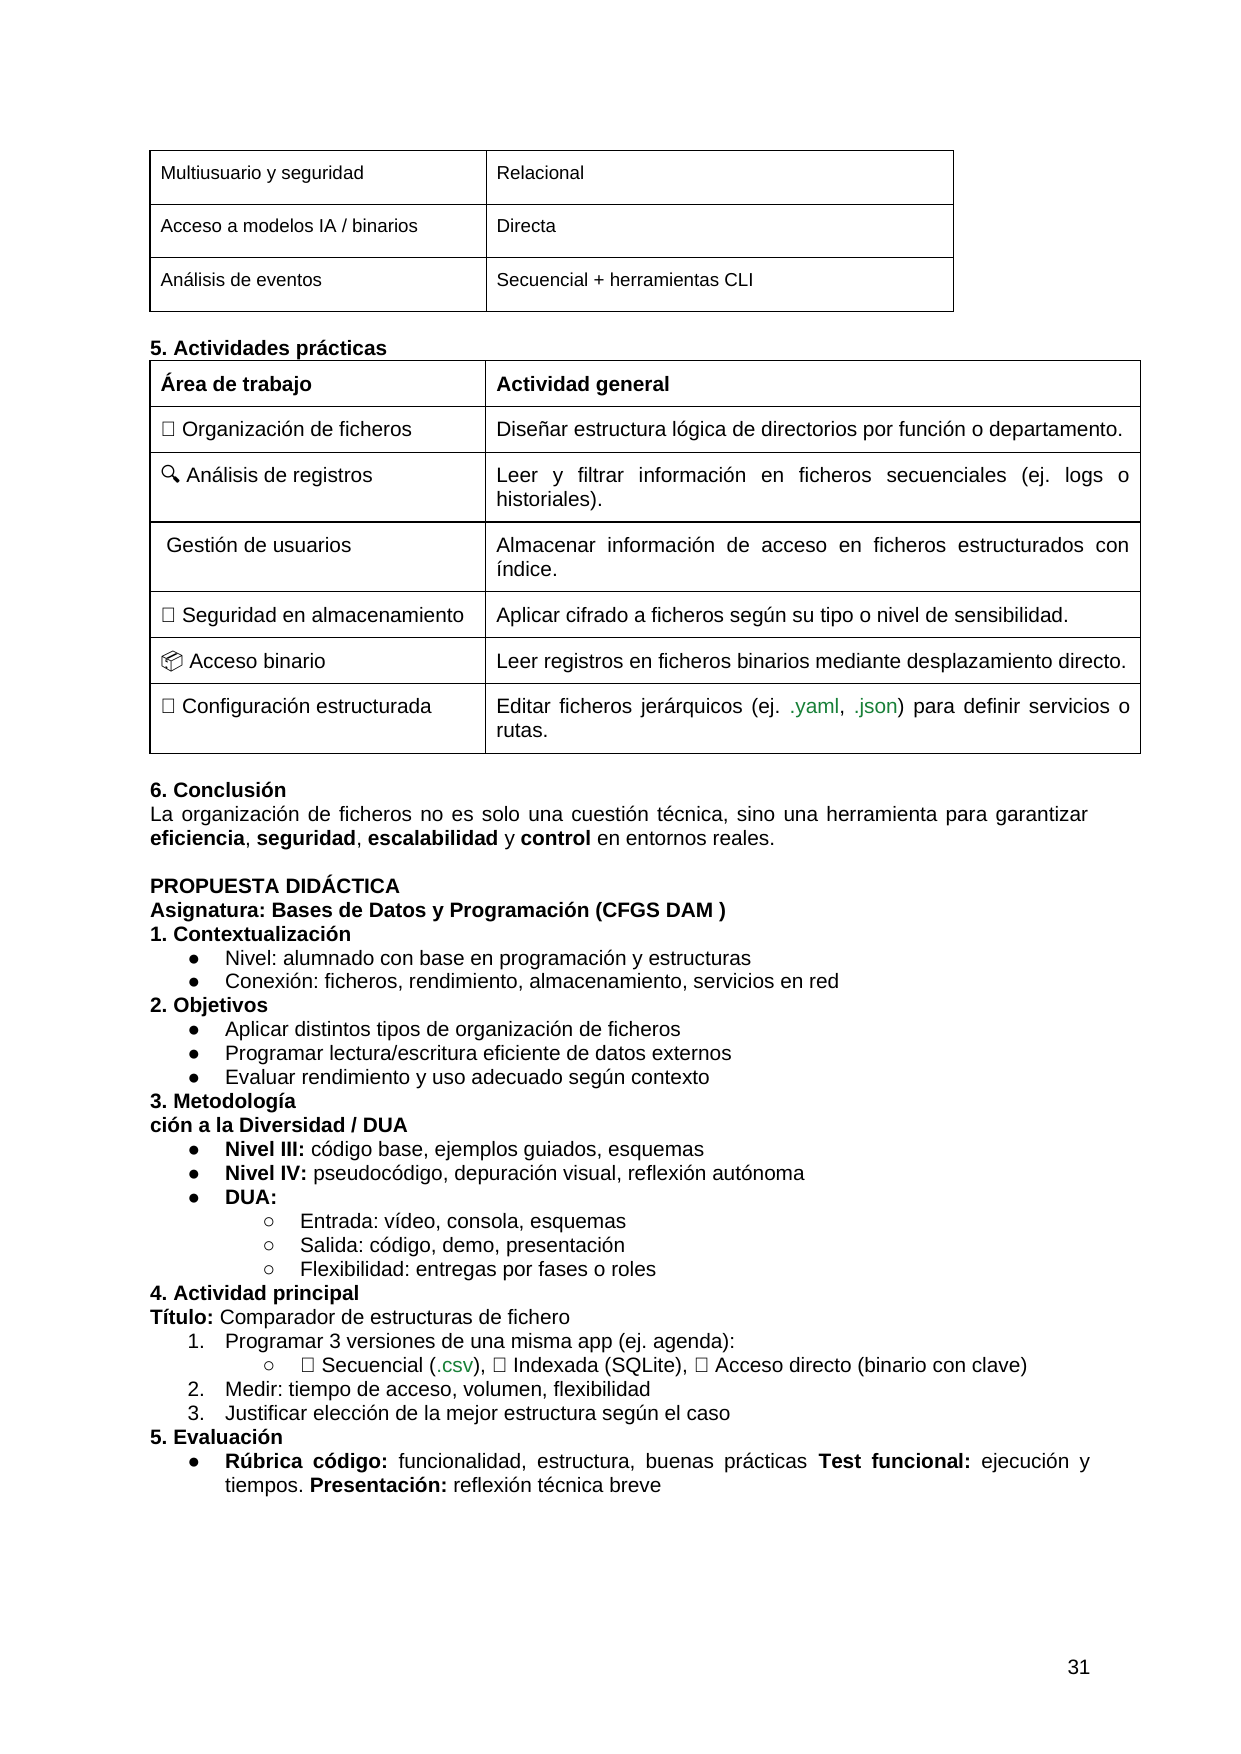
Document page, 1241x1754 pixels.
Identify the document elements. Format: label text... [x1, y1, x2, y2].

table_header Actividad general [486, 361, 1140, 406]
table_header Área de trabajo [151, 361, 485, 406]
subtitle 2. Objetivos [150, 993, 1090, 1017]
table_cell Almacenar información de acceso en ficheros estructurados con índice. [486, 523, 1140, 591]
list Medir: tiempo de acceso, volumen, flexibilidad [187, 1377, 1090, 1401]
list Salida: código, demo, presentación [262, 1233, 1090, 1257]
table_cell Multiusuario y seguridad [151, 151, 486, 204]
list Evaluar rendimiento y uso adecuado según contexto [187, 1065, 1090, 1089]
list 🔹 Secuencial (.csv), 🔹 Indexada (SQLite), 🔹 Acceso directo (binario con clave) [262, 1353, 1090, 1377]
list DUA: [187, 1185, 1090, 1209]
subtitle 5. Evaluación [150, 1424, 1090, 1448]
subtitle 6. Conclusión [150, 778, 1090, 802]
table_cell Leer y filtrar información en ficheros secuenciales (ej. logs o historiales). [486, 453, 1140, 521]
list Justificar elección de la mejor estructura según el caso [187, 1401, 1090, 1424]
list Conexión: ficheros, rendimiento, almacenamiento, servicios en red [187, 969, 1090, 993]
table_cell Secuencial + herramientas CLI [487, 258, 953, 311]
table_cell Análisis de eventos [151, 258, 486, 311]
table_cell 🔍 Análisis de registros [151, 453, 485, 521]
list Aplicar distintos tipos de organización de ficheros [187, 1017, 1090, 1041]
list Rúbrica código: funcionalidad, estructura, buenas prácticas Test funcional: ejecución y tiempos. Presentación: reflexión técnica breve [187, 1448, 1090, 1496]
table_cell Relacional [487, 151, 953, 204]
list Programar lectura/escritura eficiente de datos externos [187, 1041, 1090, 1065]
list Programar 3 versiones de una misma app (ej. agenda): [187, 1329, 1090, 1353]
table_cell Acceso a modelos IA / binarios [151, 205, 486, 257]
list Entrada: vídeo, consola, esquemas [262, 1209, 1090, 1233]
table_cell 🧑‍💻 Gestión de usuarios [151, 523, 485, 591]
table_cell Leer registros en ficheros binarios mediante desplazamiento directo. [486, 638, 1140, 683]
subtitle Asignatura: Bases de Datos y Programación (CFGS DAM ) [150, 897, 1090, 921]
text La organización de ficheros no es solo una cuestión técnica, sino una herramienta para garantizar eficiencia, seguridad, escalabilidad y control en entornos reales. [150, 802, 1090, 849]
table_cell Editar ficheros jerárquicos (ej. .yaml, .json) para definir servicios o rutas. [486, 684, 1140, 753]
text Título: Comparador de estructuras de fichero [150, 1305, 1090, 1329]
table_cell 🧾 Configuración estructurada [151, 684, 485, 753]
table_cell 📦 Acceso binario [151, 638, 485, 683]
table_cell Aplicar cifrado a ficheros según su tipo o nivel de sensibilidad. [486, 592, 1140, 637]
subtitle 3. Metodología [150, 1089, 1090, 1113]
table_cell Diseñar estructura lógica de directorios por función o departamento. [486, 407, 1140, 452]
subtitle ción a la Diversidad / DUA [150, 1113, 1090, 1137]
subtitle 1. Contextualización [150, 921, 1090, 945]
table_cell Directa [487, 205, 953, 257]
subtitle 5. Actividades prácticas [150, 336, 1090, 360]
list Nivel III: código base, ejemplos guiados, esquemas [187, 1137, 1090, 1161]
list Nivel IV: pseudocódigo, depuración visual, reflexión autónoma [187, 1161, 1090, 1185]
table_cell 🔐 Seguridad en almacenamiento [151, 592, 485, 637]
table_cell 📁 Organización de ficheros [151, 407, 485, 452]
list Nivel: alumnado con base en programación y estructuras [187, 945, 1090, 969]
list Flexibilidad: entregas por fases o roles [262, 1257, 1090, 1281]
subtitle 4. Actividad principal [150, 1281, 1090, 1305]
subtitle PROPUESTA DIDÁCTICA [150, 873, 1090, 897]
